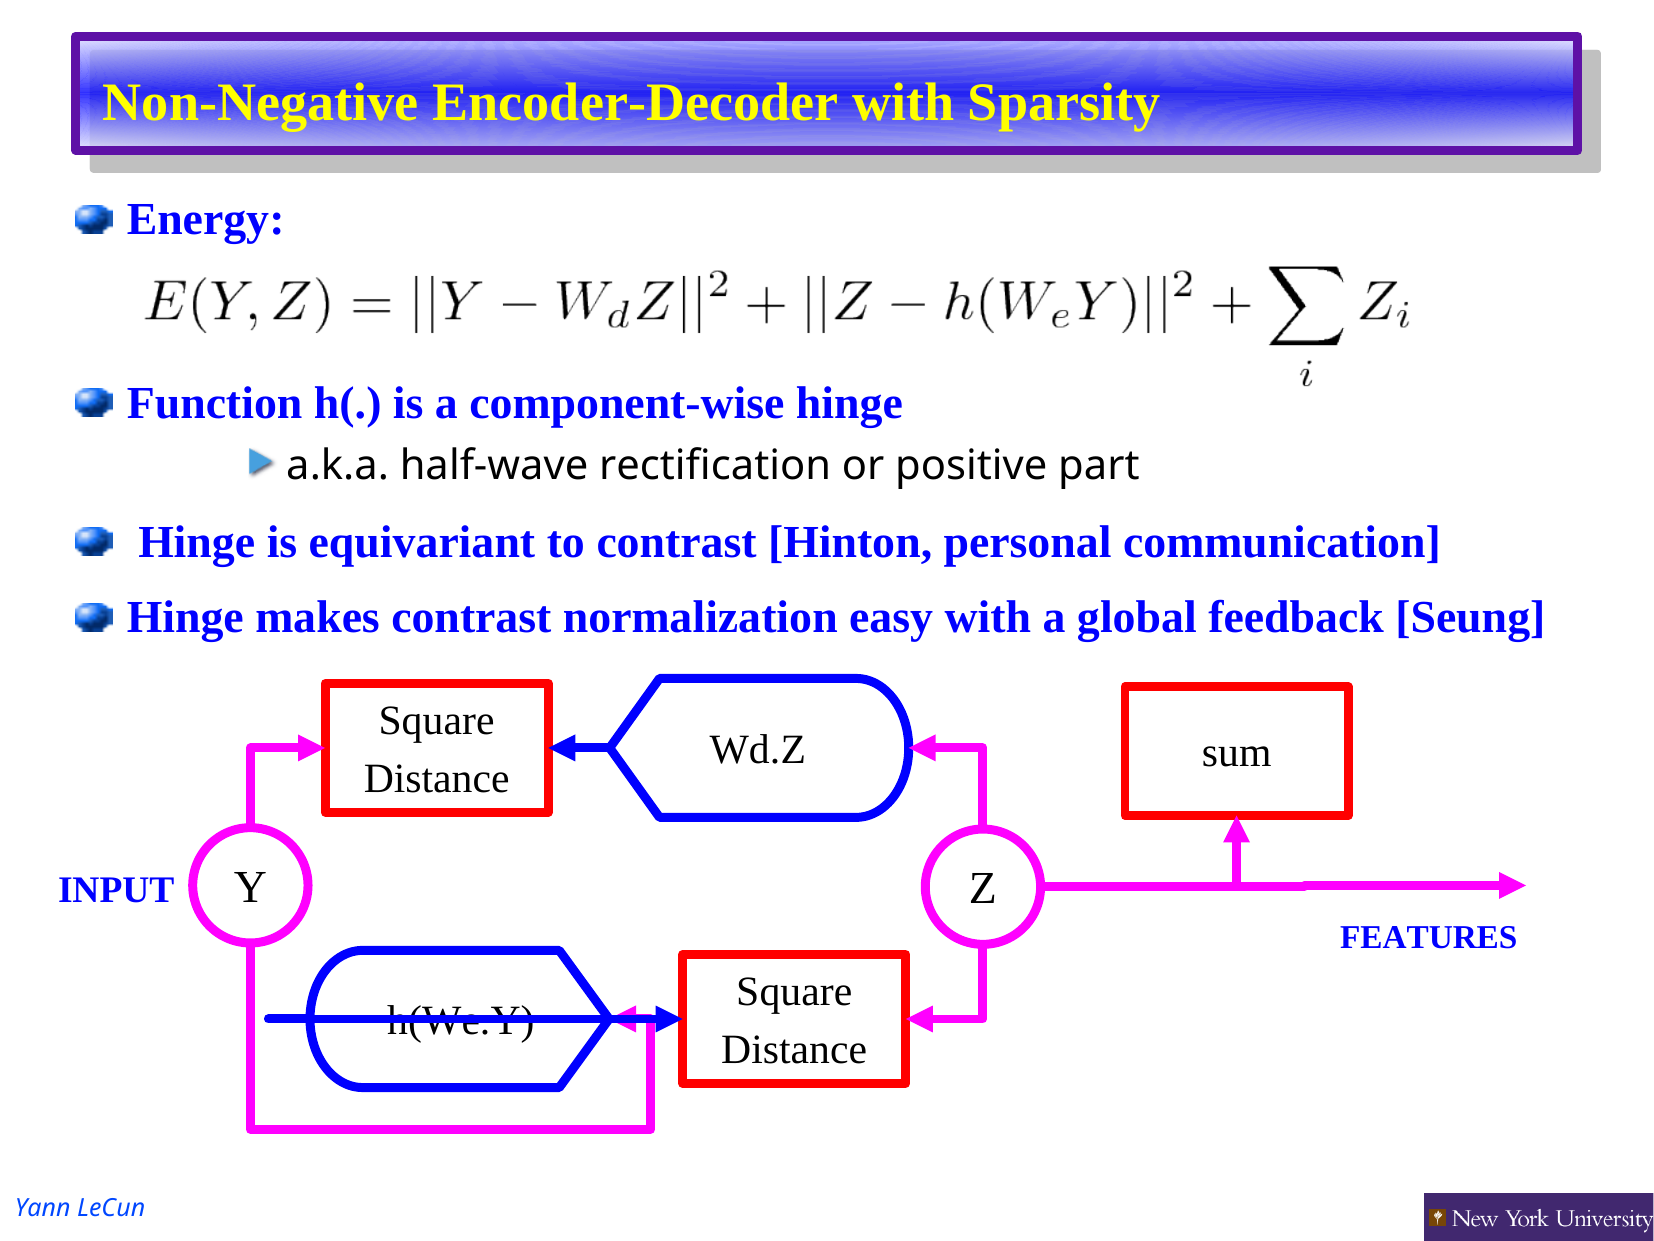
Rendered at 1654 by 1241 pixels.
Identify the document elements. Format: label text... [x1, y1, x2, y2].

text_box Z [925, 829, 1041, 945]
text_box INPUT [37, 855, 215, 932]
picture [1424, 1193, 1654, 1241]
text_box sum [1125, 686, 1349, 816]
picture [139, 261, 1415, 392]
text_box Y [192, 827, 309, 943]
list Function h(.) is a component-wise hinge a.k.a. half-wave rectification or positive part Hinge is equivariant to contrast [Hinton, personal communication] Hinge makes contrast normalization easy with a global feedback [Seung] [75, 377, 1576, 676]
text_box Square Distance [325, 683, 549, 813]
text_box Wd.Z [610, 678, 909, 818]
text_box h(We.Y) [310, 950, 607, 1015]
title Non-Negative Encoder-Decoder with Sparsity [75, 36, 1578, 151]
list Energy: [75, 194, 1576, 275]
text_box FEATURES [1319, 905, 1557, 977]
text_box Square Distance [682, 954, 906, 1084]
text_box h(We.Y) [310, 1023, 607, 1088]
